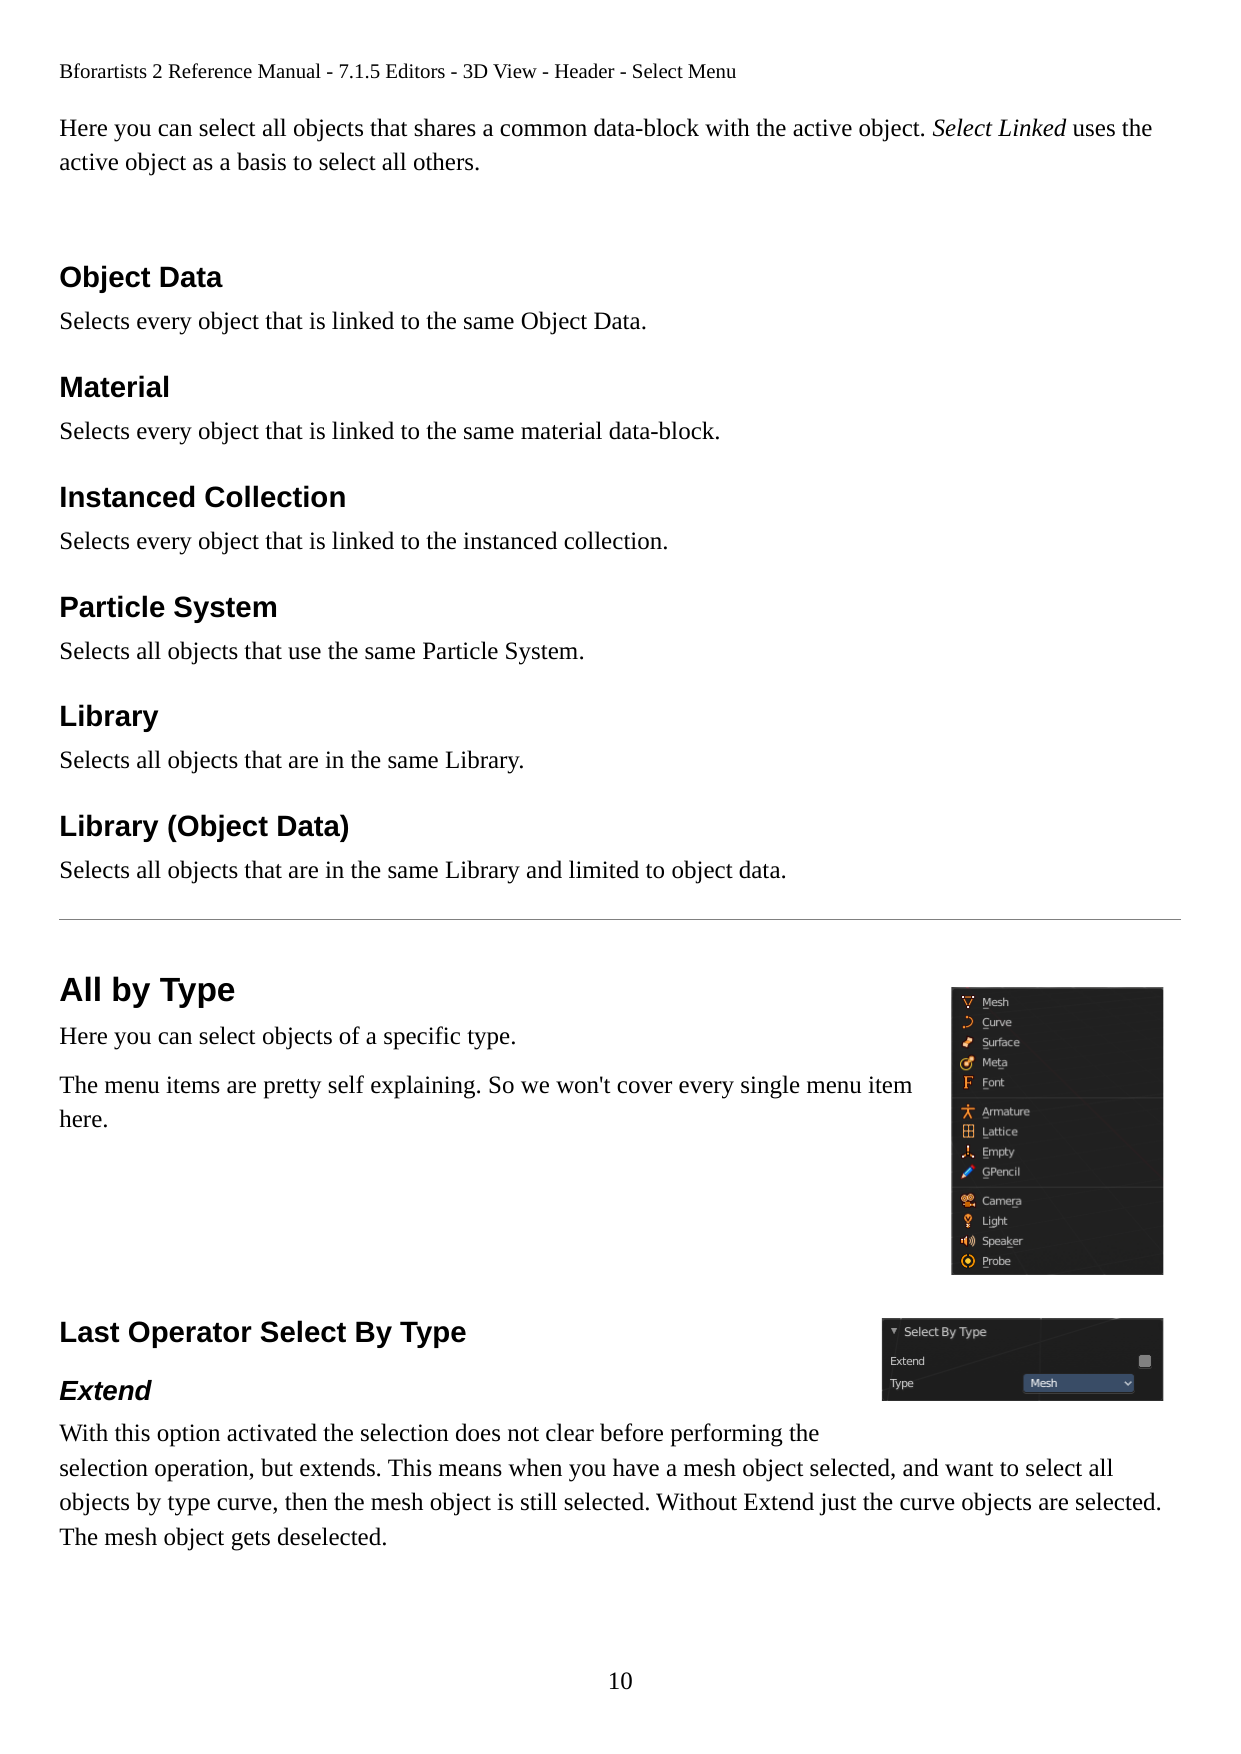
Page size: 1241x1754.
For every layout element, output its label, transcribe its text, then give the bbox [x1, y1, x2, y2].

text Here you can select all objects that shares a common data-block with the active object. Select Linked uses the active object as a basis to select all others. [59, 113, 1181, 176]
text Selects every object that is linked to the same Object Data. [59, 306, 1181, 335]
text Selects all objects that are in the same Library and limited to object data. [59, 856, 1181, 884]
text Selects all objects that use the same Particle System. [59, 636, 1181, 664]
text With this option activated the selection does not clear before performing the selection operation, but extends. This means when you have a mesh object selected, and want to select all objects by type curve, then the mesh object is still selected. Without Extend just the curve objects are selected. The mesh object gets deselected. [59, 1418, 1181, 1550]
subtitle Object Data [59, 260, 1181, 293]
subtitle Particle System [59, 589, 1181, 623]
text Selects every object that is linked to the instanced collection. [59, 526, 1181, 554]
subtitle Material [59, 370, 1181, 403]
subtitle Library [59, 699, 1181, 733]
subtitle Extend [59, 1374, 1181, 1406]
text Selects every object that is linked to the same material data-block. [59, 416, 1181, 445]
subtitle Instanced Collection [59, 479, 1181, 513]
subtitle All by Type [59, 969, 1181, 1008]
picture [881, 1318, 1164, 1401]
subtitle Library (Object Data) [59, 809, 1181, 843]
picture [951, 987, 1164, 1275]
text The menu items are pretty self explaining. So we won't cover every single menu item here. [59, 1070, 951, 1133]
subtitle Last Operator Select By Type [59, 1315, 1181, 1349]
text Here you can select objects of a specific type. [59, 1021, 951, 1049]
text Selects all objects that are in the same Library. [59, 746, 1181, 774]
